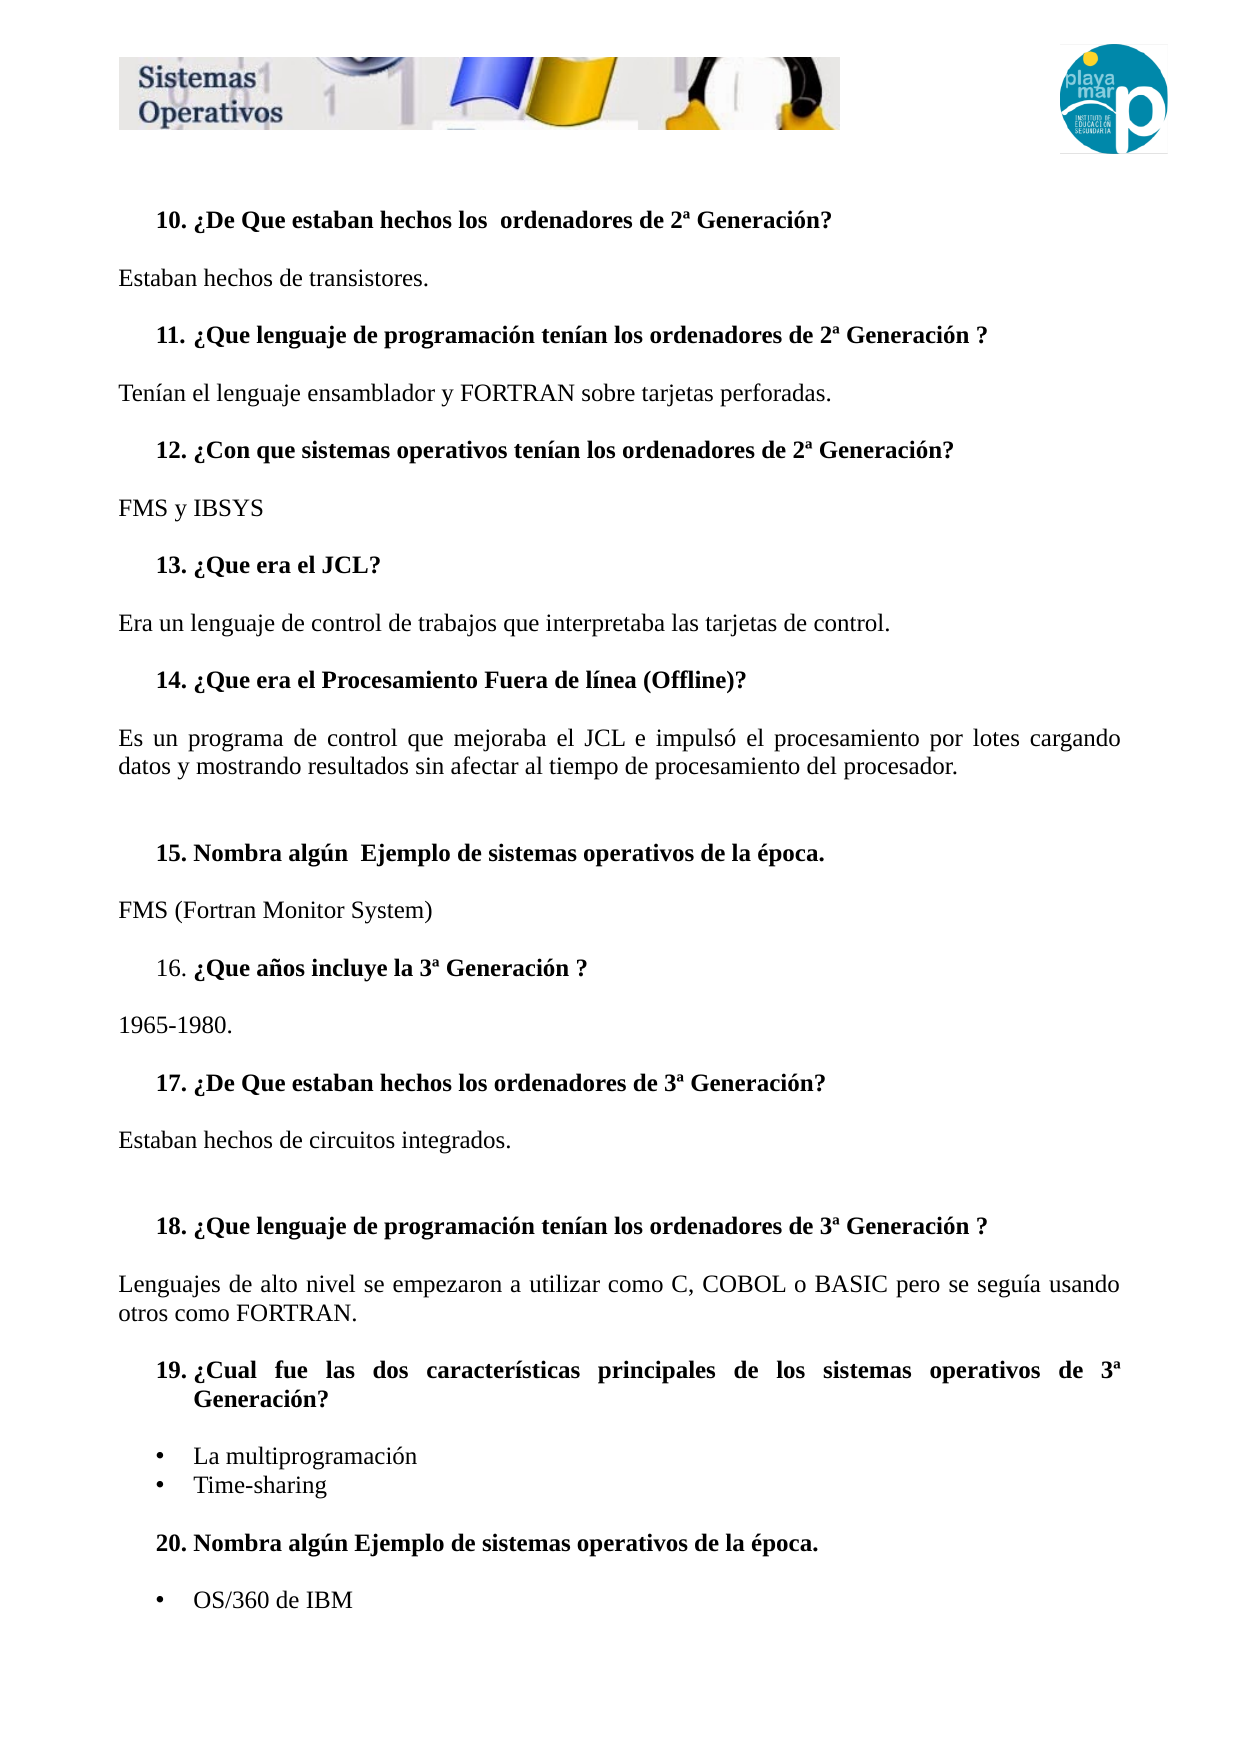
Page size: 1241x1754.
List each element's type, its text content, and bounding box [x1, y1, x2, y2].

list ¿Cual fue las dos características principales de los sistemas operativos de 3ª Generación? [156, 1355, 1122, 1413]
picture [1100, 88, 1105, 97]
list Nombra algún Ejemplo de sistemas operativos de la época. [156, 1528, 1122, 1556]
list Time-sharing [156, 1470, 1122, 1499]
text 1965-1980. [118, 1010, 1122, 1039]
list Nombra algún Ejemplo de sistemas operativos de la época. [156, 838, 1122, 866]
text FMS y IBSYS [118, 493, 1122, 521]
picture [1095, 75, 1103, 90]
list ¿Que lenguaje de programación tenían los ordenadores de 3ª Generación ? [156, 1211, 1122, 1240]
picture [1124, 44, 1168, 85]
picture [1060, 101, 1113, 154]
picture [1060, 44, 1104, 86]
list ¿Que lenguaje de programación tenían los ordenadores de 2ª Generación ? [156, 320, 1122, 349]
picture [1079, 88, 1093, 97]
text Estaban hechos de circuitos integrados. [118, 1125, 1122, 1154]
list ¿Con que sistemas operativos tenían los ordenadores de 2ª Generación? [156, 435, 1122, 464]
text Tenían el lenguaje ensamblador y FORTRAN sobre tarjetas perforadas. [118, 378, 1122, 406]
list ¿Que era el Procesamiento Fuera de línea (Offline)? [156, 665, 1122, 694]
picture [1115, 87, 1168, 154]
picture [1108, 88, 1113, 97]
list ¿De Que estaban hechos los ordenadores de 2ª Generación? [156, 205, 1122, 234]
list ¿Que años incluye la 3ª Generación ? [156, 953, 1122, 981]
text FMS (Fortran Monitor System) [118, 895, 1122, 924]
text Era un lenguaje de control de trabajos que interpretaba las tarjetas de control. [118, 608, 1122, 636]
list ¿Que era el JCL? [156, 550, 1122, 579]
text Es un programa de control que mejoraba el JCL e impulsó el procesamiento por lotes cargando datos y mostrando resultados sin afectar al tiempo de procesamiento del procesador. [118, 723, 1122, 780]
list ¿De Que estaban hechos los ordenadores de 3ª Generación? [156, 1068, 1122, 1096]
list La multiprogramación [156, 1441, 1122, 1470]
list OS/360 de IBM [156, 1585, 1122, 1614]
text Lenguajes de alto nivel se empezaron a utilizar como C, COBOL o BASIC pero se seguía usando otros como FORTRAN. [118, 1269, 1122, 1326]
text Estaban hechos de transistores. [118, 263, 1122, 291]
picture [119, 57, 840, 130]
picture [1070, 75, 1075, 84]
